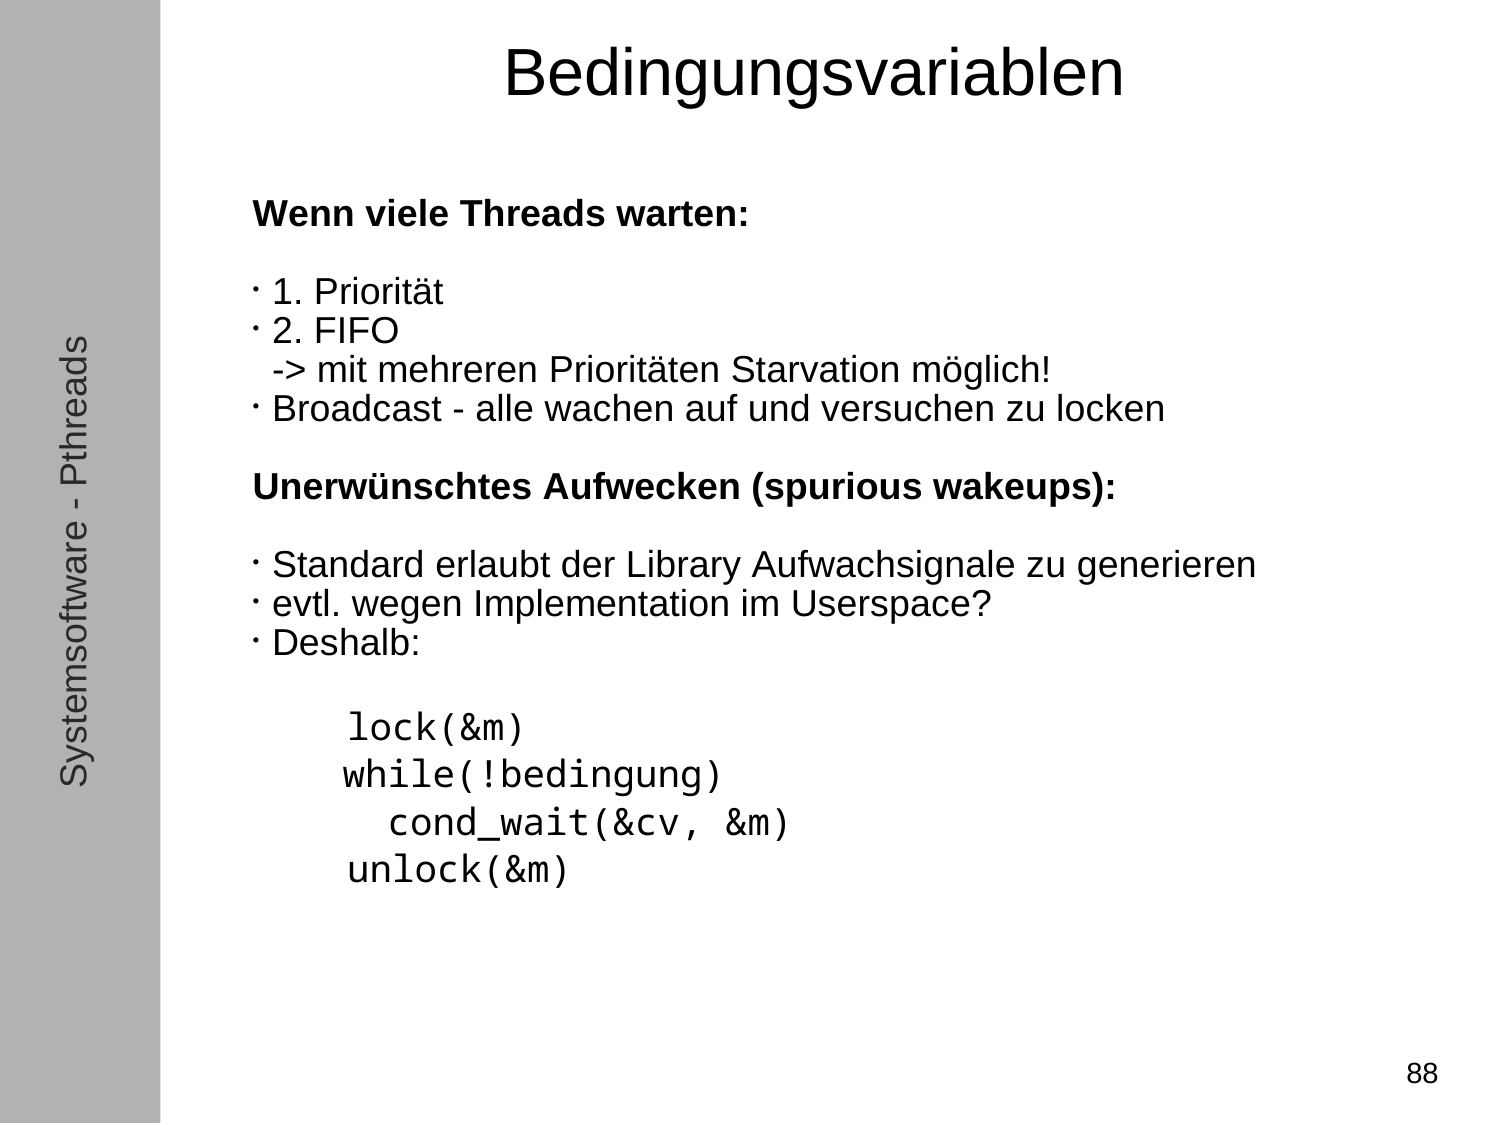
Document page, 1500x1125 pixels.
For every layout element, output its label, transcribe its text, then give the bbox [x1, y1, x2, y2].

text_box Bedingungsvariablen [446, 27, 1183, 123]
text_box Systemsoftware - Pthreads [47, 1, 121, 1124]
text_box [0, 0, 160, 1123]
text_box [1406, 1057, 1500, 1106]
text_box Wenn viele Threads warten: 1. Priorität 2. FIFO -> mit mehreren Prioritäten Starvation möglich! Broadcast - alle wachen auf und versuchen zu locken Unerwünschtes Aufwecken (spurious wakeups): Standard erlaubt der Library Aufwachsignale zu generieren evtl. wegen Implementation im Userspace? Deshalb: lock(&m) while(!bedingung) cond_wait(&cv, &m) unlock(&m) [237, 187, 1448, 1091]
